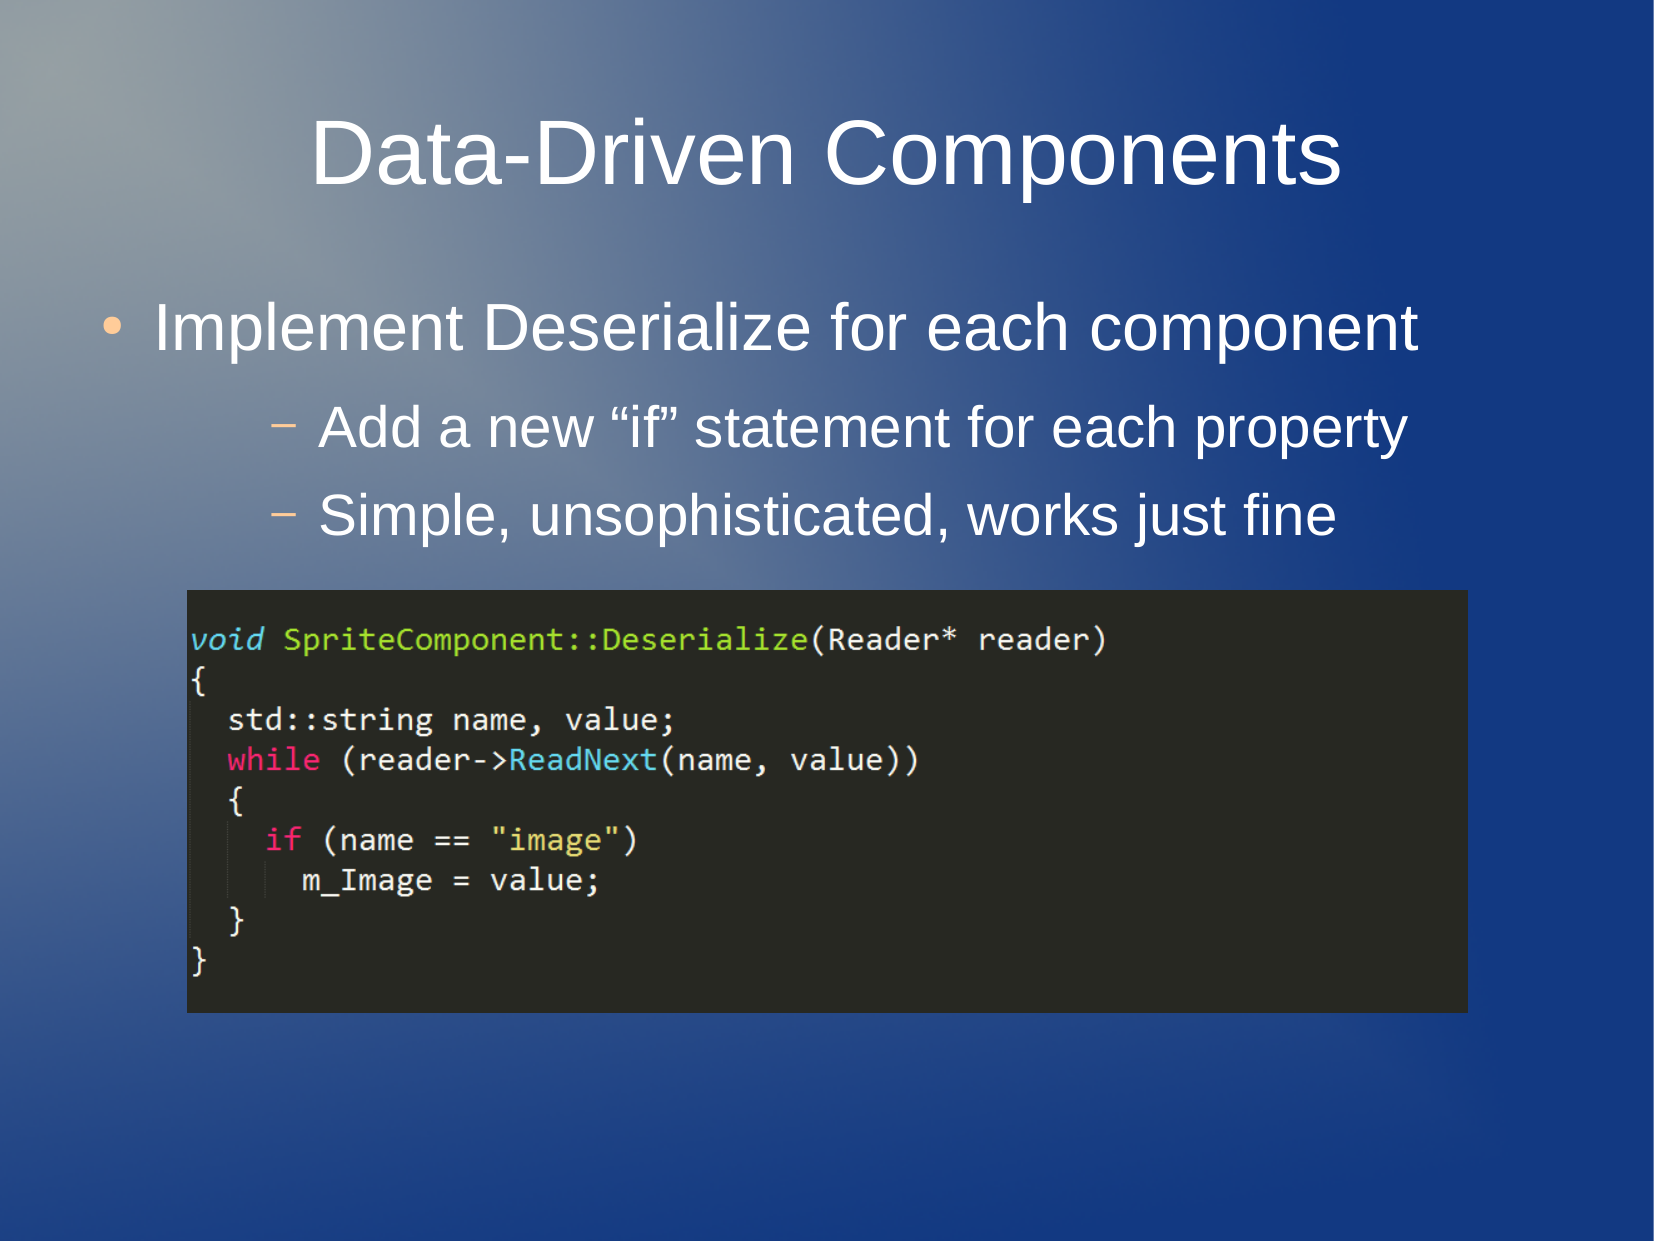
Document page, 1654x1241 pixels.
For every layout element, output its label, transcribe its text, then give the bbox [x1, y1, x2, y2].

picture [0, 0, 1654, 1241]
title Data-Driven Components [82, 49, 1571, 257]
list Implement Deserialize for each component Add a new “if” statement for each property Simple, unsophisticated, works just fine [82, 290, 1571, 1109]
